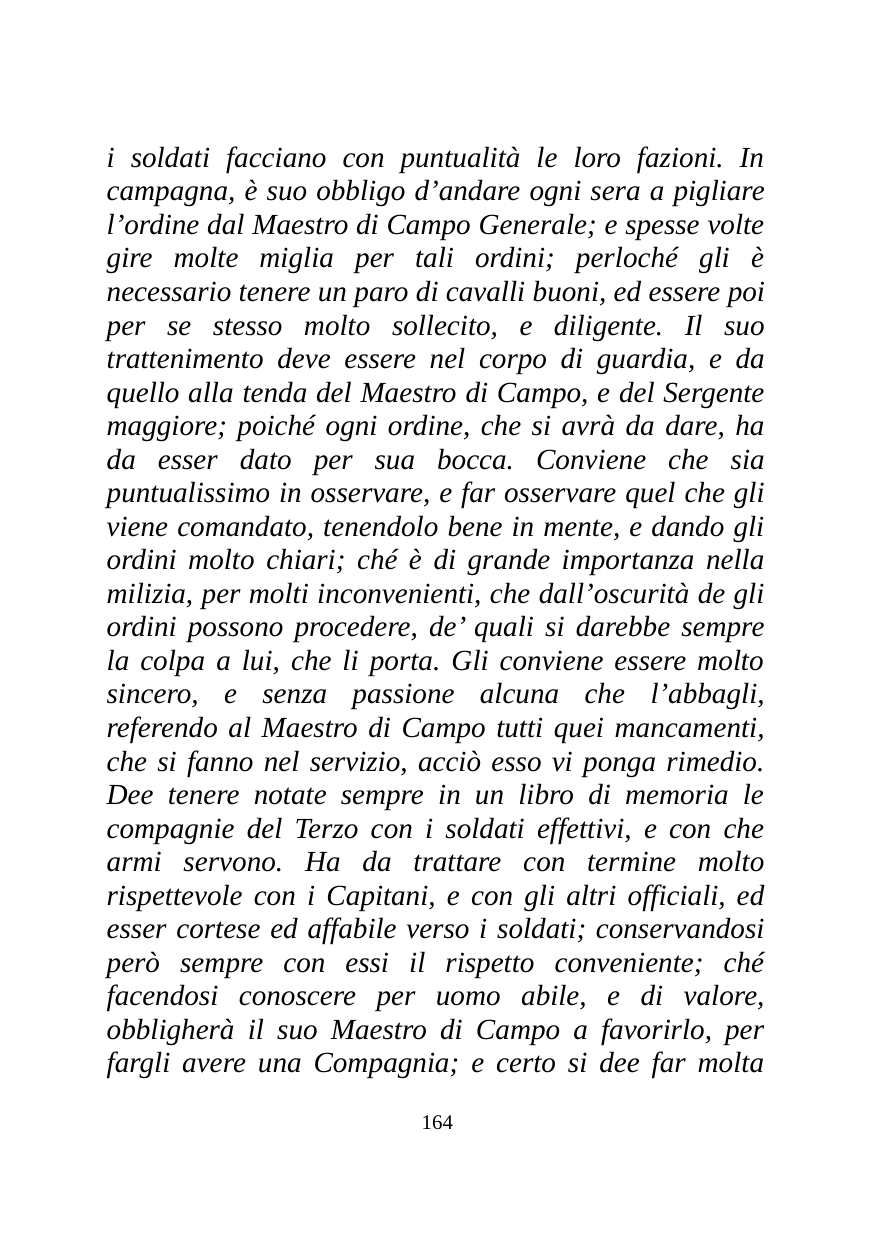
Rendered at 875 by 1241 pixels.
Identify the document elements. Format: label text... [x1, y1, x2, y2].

text i soldati facciano con puntualità le loro fazioni. In campagna, è suo obbligo d’andare ogni sera a pigliare l’ordine dal Maestro di Campo Generale; e spesse volte gire molte miglia per tali ordini; perloché gli è necessario tenere un paro di cavalli buoni, ed essere poi per se stesso molto sollecito, e diligente. Il suo trattenimento deve essere nel corpo di guardia, e da quello alla tenda del Maestro di Campo, e del Sergente maggiore; poiché ogni ordine, che si avrà da dare, ha da esser dato per sua bocca. Conviene che sia puntualissimo in osservare, e far osservare quel che gli viene comandato, tenendolo bene in mente, e dando gli ordini molto chiari; ché è di grande importanza nella milizia, per molti inconvenienti, che dall’oscurità de gli ordini possono procedere, de’ quali si darebbe sempre la colpa a lui, che li porta. Gli conviene essere molto sincero, e senza passione alcuna che l’abbagli, referendo al Maestro di Campo tutti quei mancamenti, che si fanno nel servizio, acciò esso vi ponga rimedio. Dee tenere notate sempre in un libro di memoria le compagnie del Terzo con i soldati effettivi, e con che armi servono. Ha da trattare con termine molto rispettevole con i Capitani, e con gli altri officiali, ed esser cortese ed affabile verso i soldati; conservandosi però sempre con essi il rispetto conveniente; ché facendosi conoscere per uomo abile, e di valore, obbligherà il suo Maestro di Campo a favorirlo, per fargli avere una Compagnia; e certo si dee far molta [106, 140, 768, 1079]
